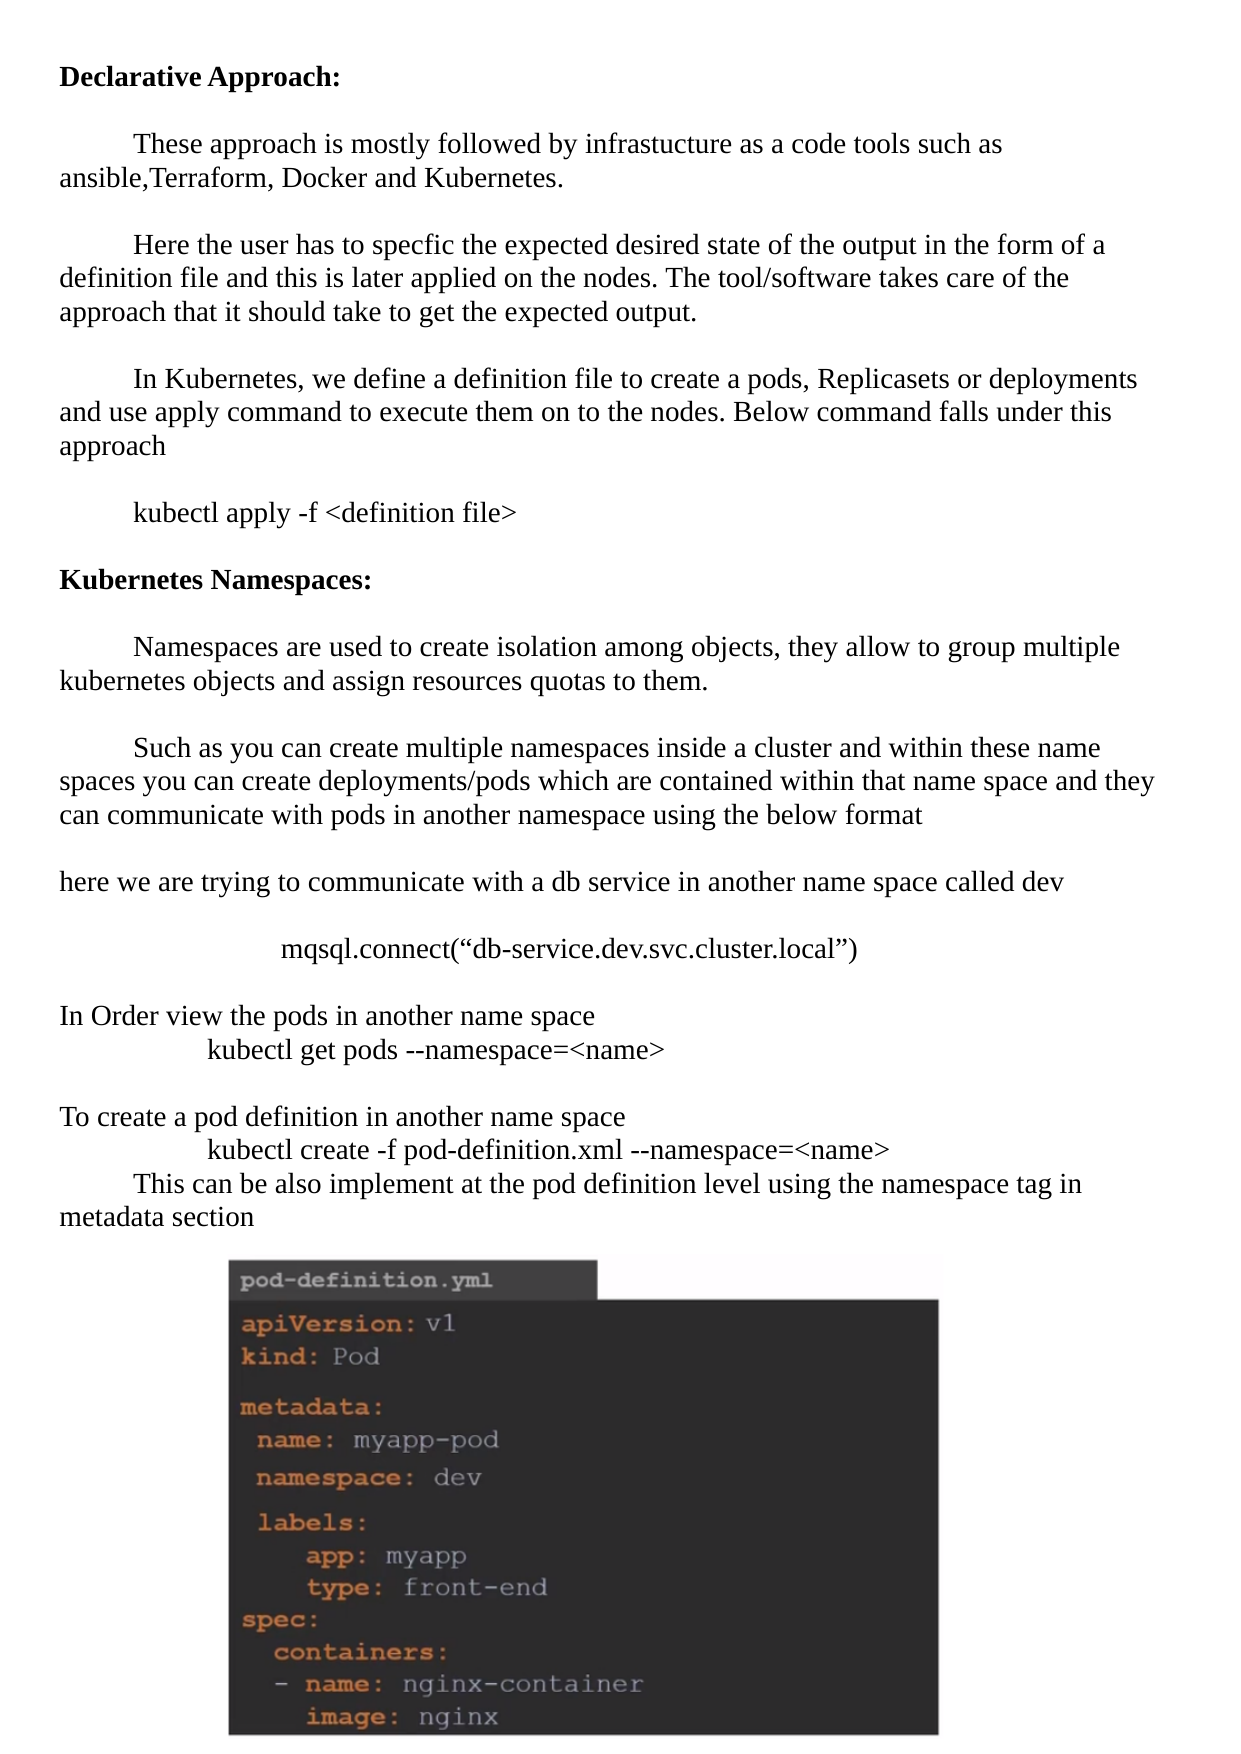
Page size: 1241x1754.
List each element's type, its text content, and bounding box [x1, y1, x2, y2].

text In Kubernetes, we define a definition file to create a pods, Replicasets or deployments and use apply command to execute them on to the nodes. Below command falls under this approach [59, 361, 1181, 462]
text Namespaces are used to create isolation among objects, they allow to group multiple kubernetes objects and assign resources quotas to them. [59, 629, 1181, 696]
text These approach is mostly followed by infrastucture as a code tools such as ansible,Terraform, Docker and Kubernetes. [59, 126, 1181, 193]
picture [227, 1254, 944, 1739]
text kubectl create -f pod-definition.xml --namespace=<name> [59, 1132, 1181, 1166]
text This can be also implement at the pod definition level using the namespace tag in metadata section [59, 1166, 1181, 1233]
text To create a pod definition in another name space [59, 1099, 1181, 1132]
text In Order view the pods in another name space [59, 998, 1181, 1032]
text Kubernetes Namespaces: [59, 562, 1181, 596]
text Declarative Approach: [59, 59, 1181, 93]
text Such as you can create multiple namespaces inside a cluster and within these name spaces you can create deployments/pods which are contained within that name space and they can communicate with pods in another namespace using the below format [59, 730, 1181, 831]
text mqsql.connect(“db-service.dev.svc.cluster.local”) [59, 931, 1181, 965]
text here we are trying to communicate with a db service in another name space called dev [59, 864, 1181, 898]
text kubectl get pods --namespace=<name> [59, 1032, 1181, 1065]
text kubectl apply -f <definition file> [59, 495, 1181, 529]
text Here the user has to specfic the expected desired state of the output in the form of a definition file and this is later applied on the nodes. The tool/software takes care of the approach that it should take to get the expected output. [59, 227, 1181, 327]
